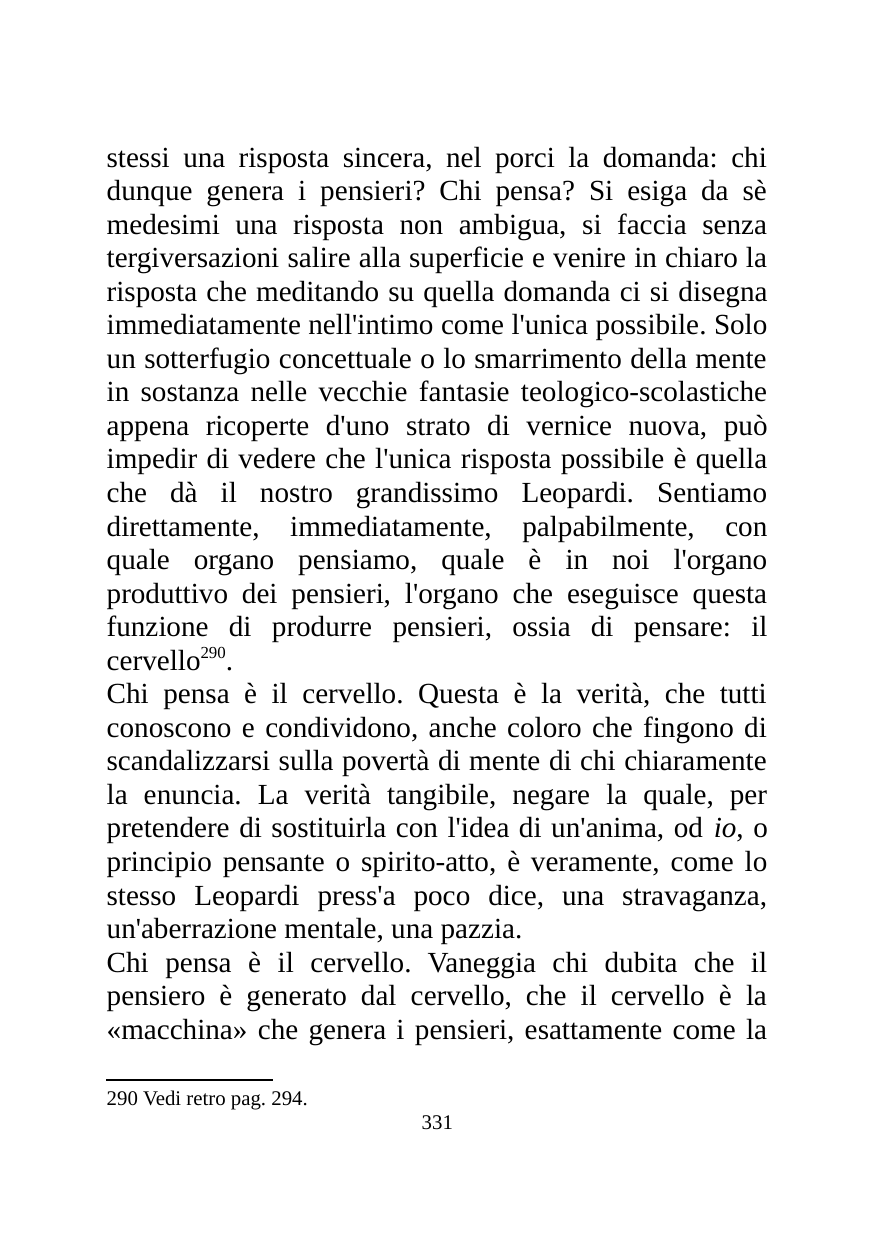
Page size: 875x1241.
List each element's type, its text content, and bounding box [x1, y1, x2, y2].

text Chi pensa è il cervello. Questa è la verità, che tutti conoscono e condividono, anche coloro che fingono di scandalizzarsi sulla povertà di mente di chi chiaramente la enuncia. La verità tangibile, negare la quale, per pretendere di sostituirla con l'idea di un'anima, od io, o principio pensante o spirito-atto, è veramente, come lo stesso Leopardi press'a poco dice, una stravaganza, un'aberrazione mentale, una pazzia. [106, 676, 768, 945]
text Chi pensa è il cervello. Vaneggia chi dubita che il pensiero è generato dal cervello, che il cervello è la «macchina» che genera i pensieri, esattamente come la [106, 945, 768, 1045]
text Vedi retro pag. 294. [106, 1086, 768, 1110]
text stessi una risposta sincera, nel porci la domanda: chi dunque genera i pensieri? Chi pensa? Si esiga da sè medesimi una risposta non ambigua, si faccia senza tergiversazioni salire alla superficie e venire in chiaro la risposta che meditando su quella domanda ci si disegna immediatamente nell'intimo come l'unica possibile. Solo un sotterfugio concettuale o lo smarrimento della mente in sostanza nelle vecchie fantasie teologico-scolastiche appena ricoperte d'uno strato di vernice nuova, può impedir di vedere che l'unica risposta possibile è quella che dà il nostro grandissimo Leopardi. Sentiamo direttamente, immediatamente, palpabilmente, con quale organo pensiamo, quale è in noi l'organo produttivo dei pensieri, l'organo che eseguisce questa funzione di produrre pensieri, ossia di pensare: il cervello. [106, 140, 768, 676]
